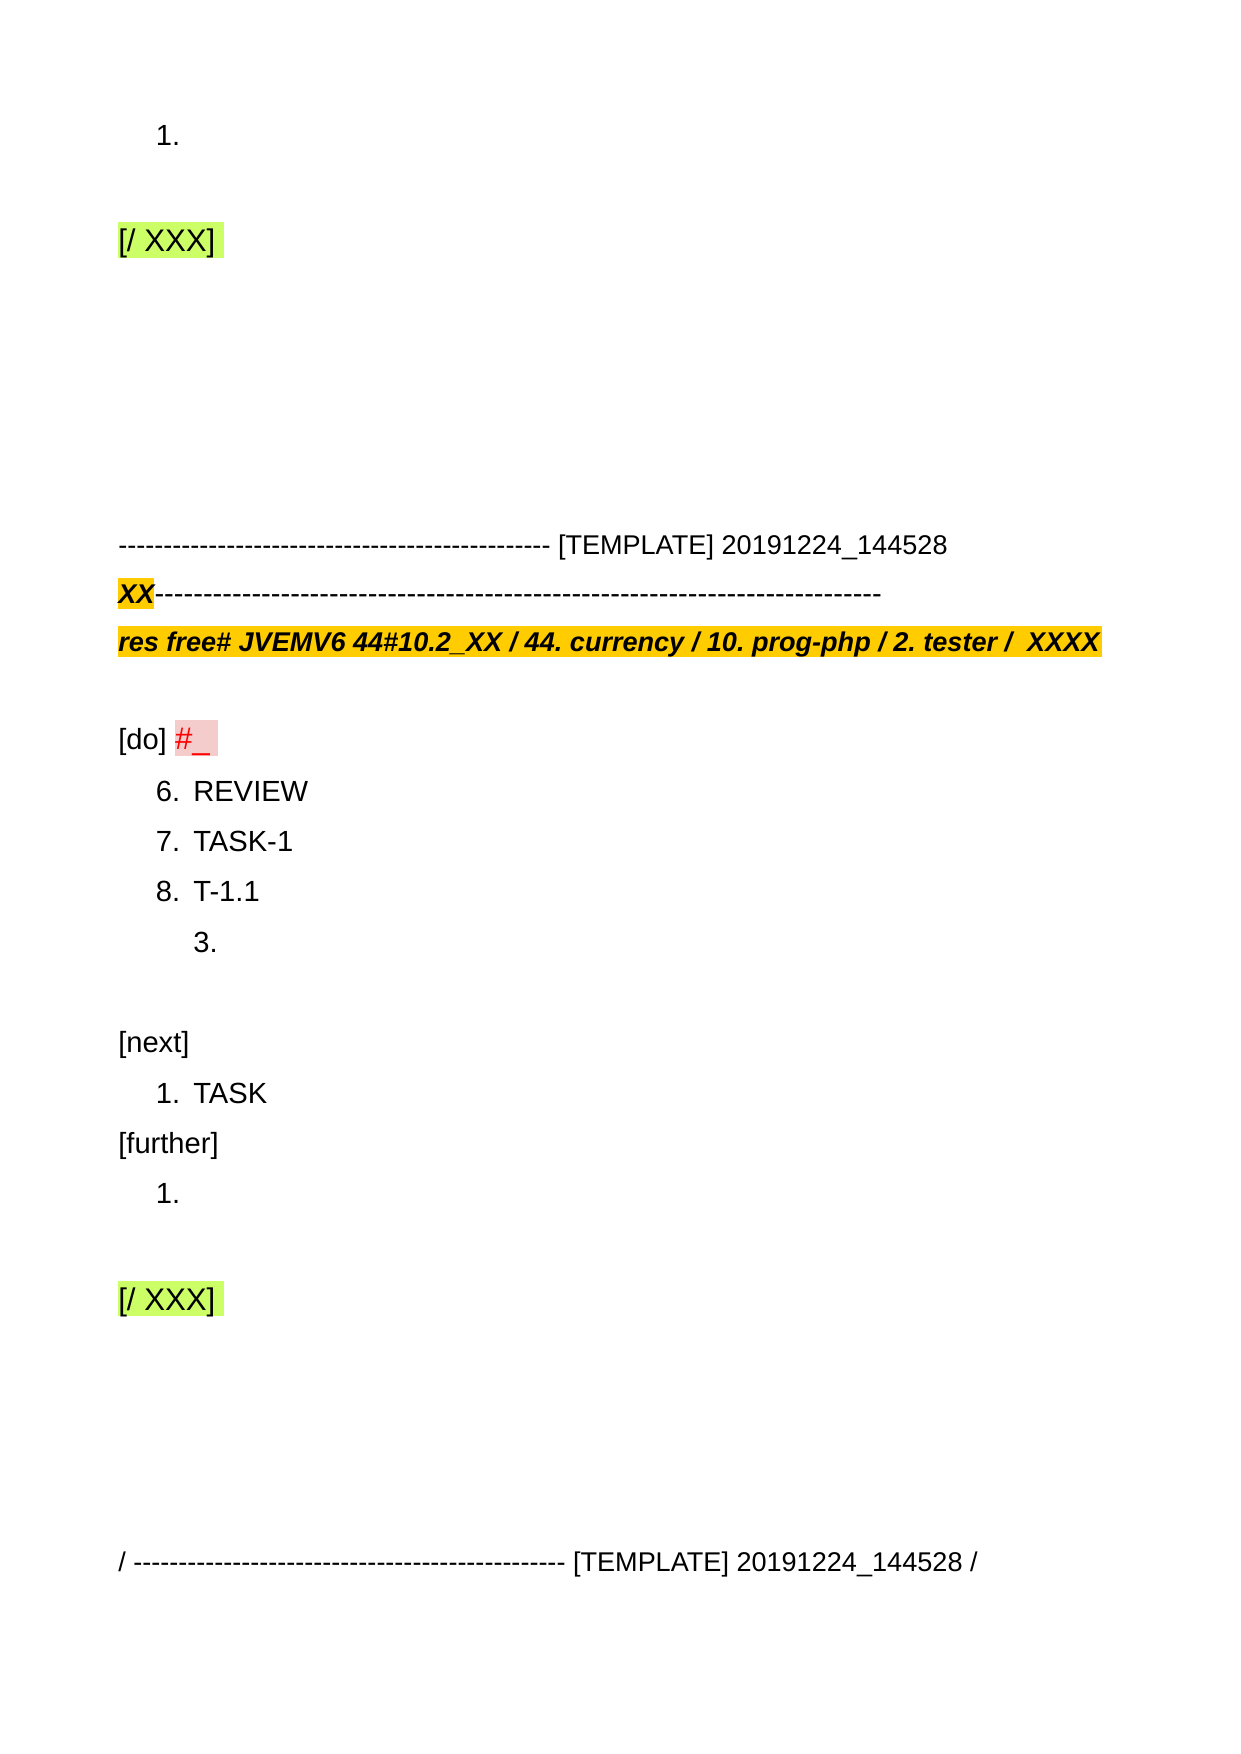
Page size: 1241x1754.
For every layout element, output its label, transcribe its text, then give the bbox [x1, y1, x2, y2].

list TASK-1 [156, 824, 1122, 858]
text XX--------------------------------------------------------------------------- [118, 576, 1122, 609]
text [next] [118, 1025, 1122, 1059]
list T-1.1 [156, 874, 1122, 908]
text [/ XXX] [118, 168, 1122, 258]
list TASK [156, 1076, 1122, 1109]
text res free# JVEMV6 44#10.2_XX / 44. currency / 10. prog-php / 2. tester / XXXX [118, 626, 1122, 657]
text ------------------------------------------------ [TEMPLATE] 20191224_144528 [118, 529, 1122, 560]
text [do] #_ [118, 720, 1122, 756]
list REVIEW [156, 774, 1122, 807]
text [/ XXX] [118, 1227, 1122, 1316]
text [further] [118, 1126, 1122, 1159]
text / ------------------------------------------------ [TEMPLATE] 20191224_144528 / [118, 1546, 1122, 1577]
